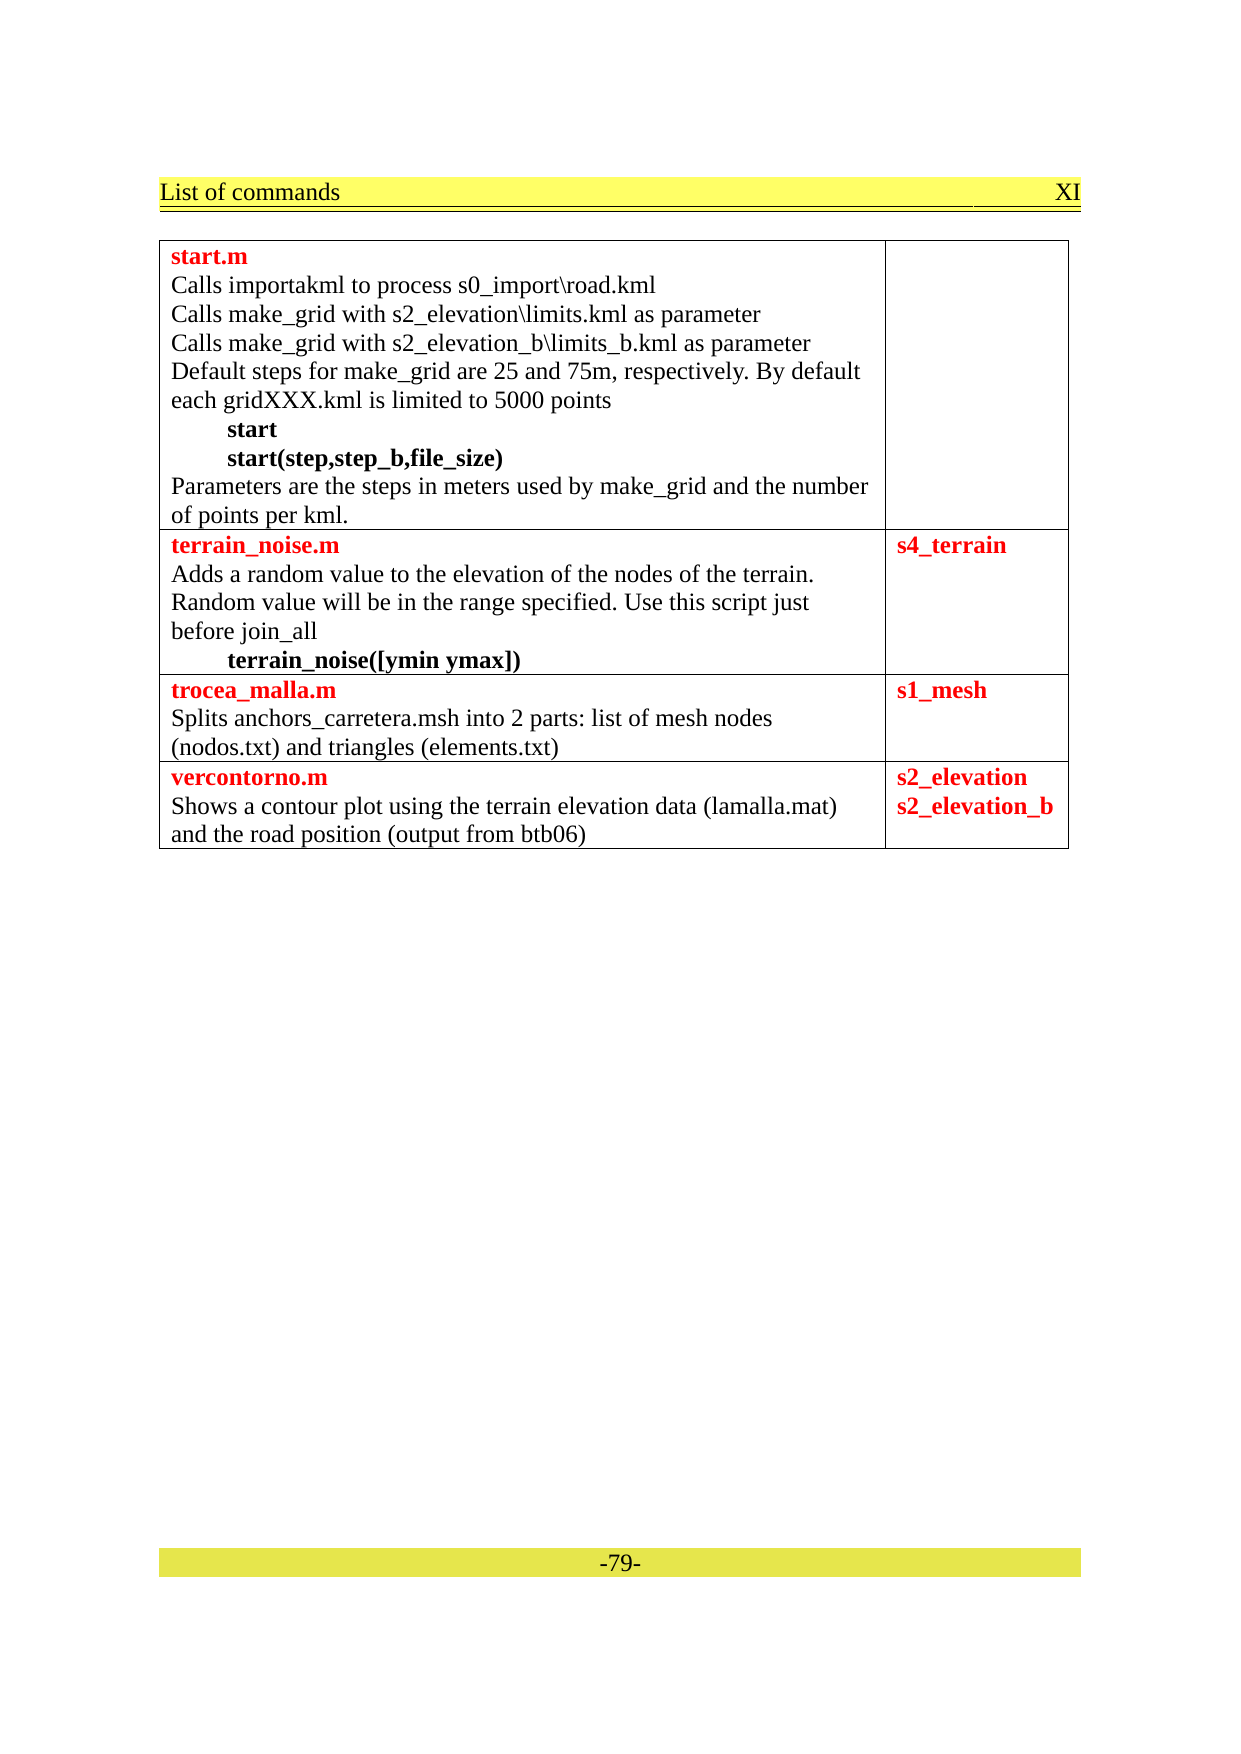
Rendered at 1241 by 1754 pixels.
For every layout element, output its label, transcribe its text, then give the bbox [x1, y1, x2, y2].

table_cell vercontorno.m Shows a contour plot using the terrain elevation data (lamalla.mat) and the road position (output from btb06) [160, 762, 885, 848]
table_cell s2_elevation s2_elevation_b [886, 762, 1068, 848]
table_cell s1_mesh [886, 675, 1068, 761]
table_cell [886, 241, 1068, 529]
table_cell terrain_noise.m Adds a random value to the elevation of the nodes of the terrain. Random value will be in the range specified. Use this script just before join_all terrain_noise([ymin ymax]) [160, 530, 885, 674]
table_cell s4_terrain [886, 530, 1068, 674]
table_cell trocea_malla.m Splits anchors_carretera.msh into 2 parts: list of mesh nodes (nodos.txt) and triangles (elements.txt) [160, 675, 885, 761]
table_cell start.m Calls importakml to process s0_import\road.kml Calls make_grid with s2_elevation\limits.kml as parameter Calls make_grid with s2_elevation_b\limits_b.kml as parameter Default steps for make_grid are 25 and 75m, respectively. By default each gridXXX.kml is limited to 5000 points start start(step,step_b,file_size) Parameters are the steps in meters used by make_grid and the number of points per kml. [160, 241, 885, 529]
